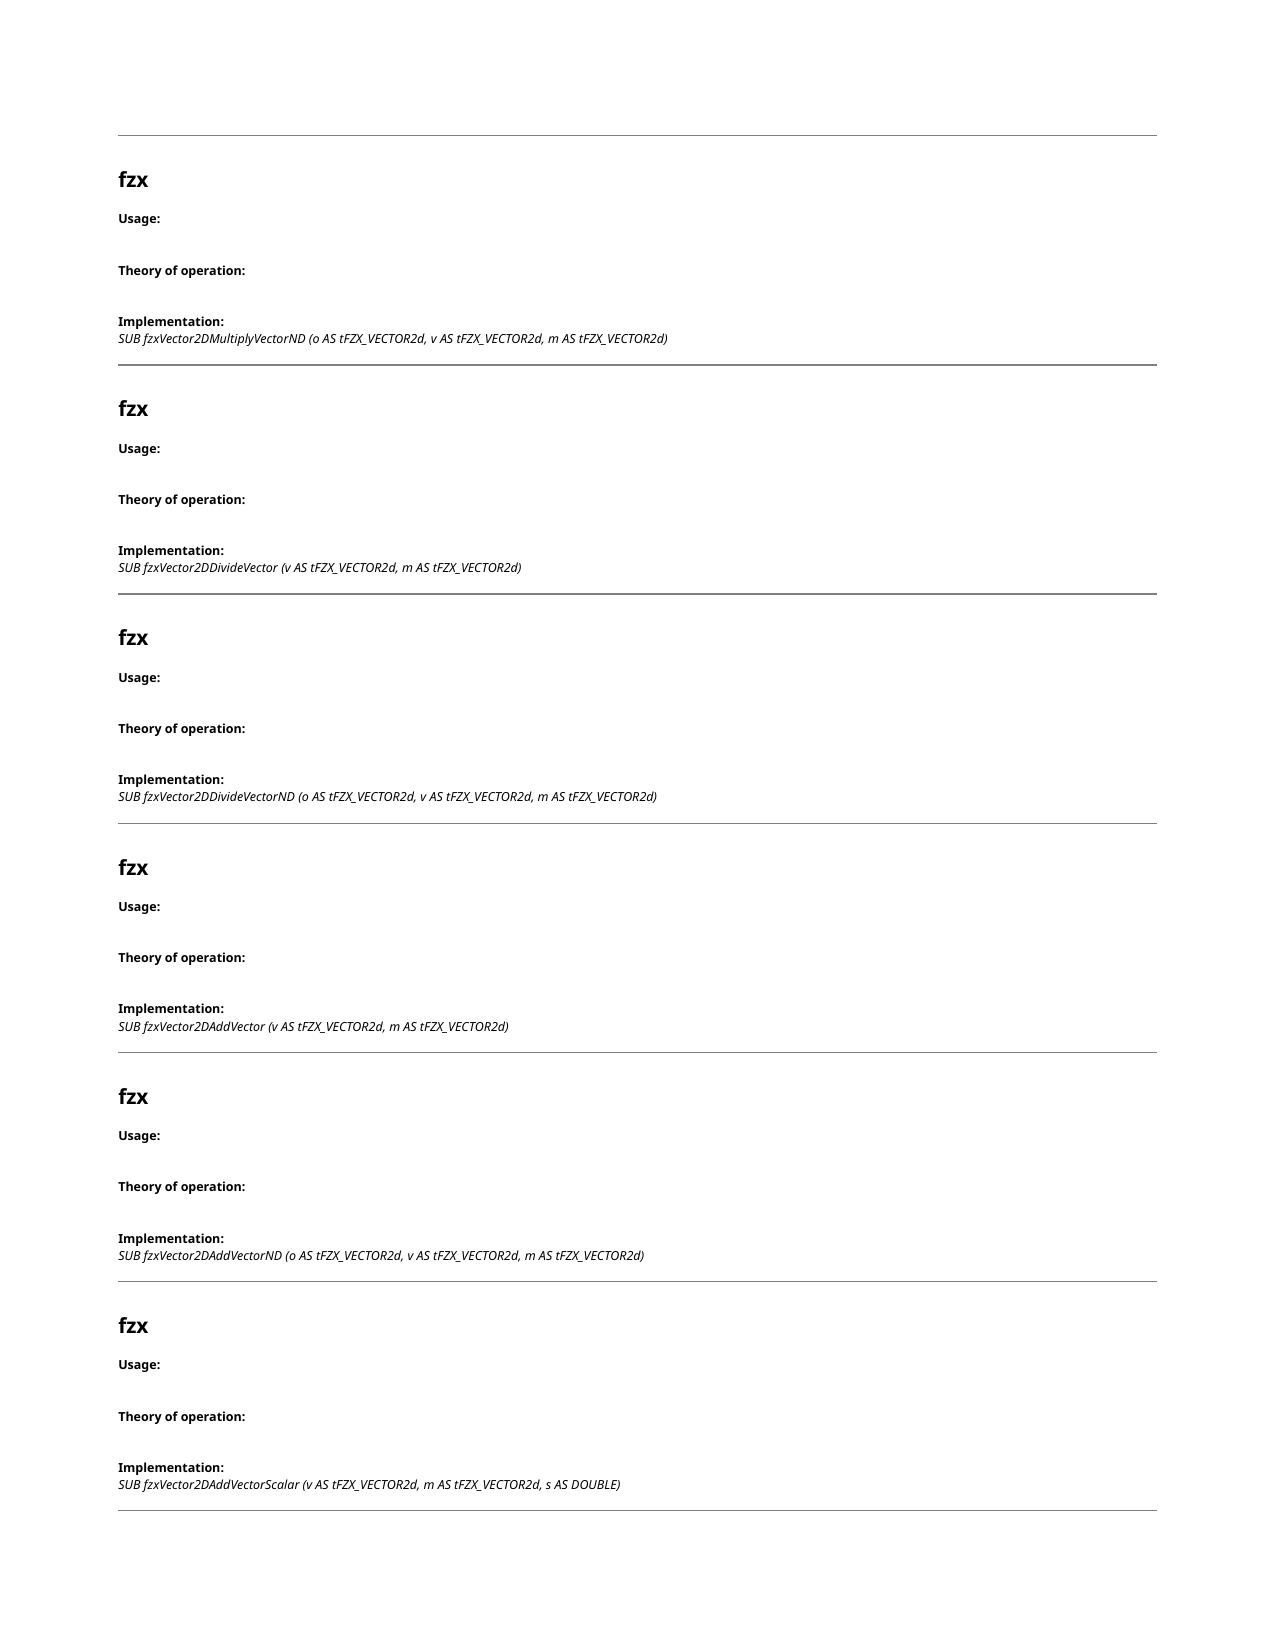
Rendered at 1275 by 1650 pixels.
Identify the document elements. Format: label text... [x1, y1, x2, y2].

text Implementation: [118, 1230, 1157, 1247]
text Usage: [118, 211, 1157, 228]
text fzx [118, 853, 1157, 881]
text fzx [118, 165, 1157, 193]
text Theory of operation: [118, 949, 1157, 966]
text Implementation: [118, 542, 1157, 559]
text Theory of operation: [118, 1178, 1157, 1196]
text Implementation: [118, 771, 1157, 788]
text Implementation: [118, 313, 1157, 330]
text SUB fzxVector2DAddVectorScalar (v AS tFZX_VECTOR2d, m AS tFZX_VECTOR2d, s AS DOUBLE) [118, 1476, 1157, 1493]
text Theory of operation: [118, 720, 1157, 737]
text fzx [118, 394, 1157, 423]
text Usage: [118, 440, 1157, 457]
text SUB fzxVector2DDivideVectorND (o AS tFZX_VECTOR2d, v AS tFZX_VECTOR2d, m AS tFZX_VECTOR2d) [118, 788, 1157, 806]
text SUB fzxVector2DDivideVector (v AS tFZX_VECTOR2d, m AS tFZX_VECTOR2d) [118, 559, 1157, 576]
text Theory of operation: [118, 262, 1157, 279]
text SUB fzxVector2DAddVectorND (o AS tFZX_VECTOR2d, v AS tFZX_VECTOR2d, m AS tFZX_VECTOR2d) [118, 1247, 1157, 1264]
text Usage: [118, 669, 1157, 686]
text fzx [118, 1311, 1157, 1339]
text SUB fzxVector2DMultiplyVectorND (o AS tFZX_VECTOR2d, v AS tFZX_VECTOR2d, m AS tFZX_VECTOR2d) [118, 330, 1157, 347]
text Usage: [118, 1356, 1157, 1373]
text Usage: [118, 1127, 1157, 1144]
text Theory of operation: [118, 491, 1157, 508]
text Theory of operation: [118, 1408, 1157, 1425]
text Implementation: [118, 1001, 1157, 1018]
text Usage: [118, 898, 1157, 915]
text SUB fzxVector2DAddVector (v AS tFZX_VECTOR2d, m AS tFZX_VECTOR2d) [118, 1018, 1157, 1035]
text fzx [118, 623, 1157, 652]
text Implementation: [118, 1459, 1157, 1476]
text fzx [118, 1082, 1157, 1110]
